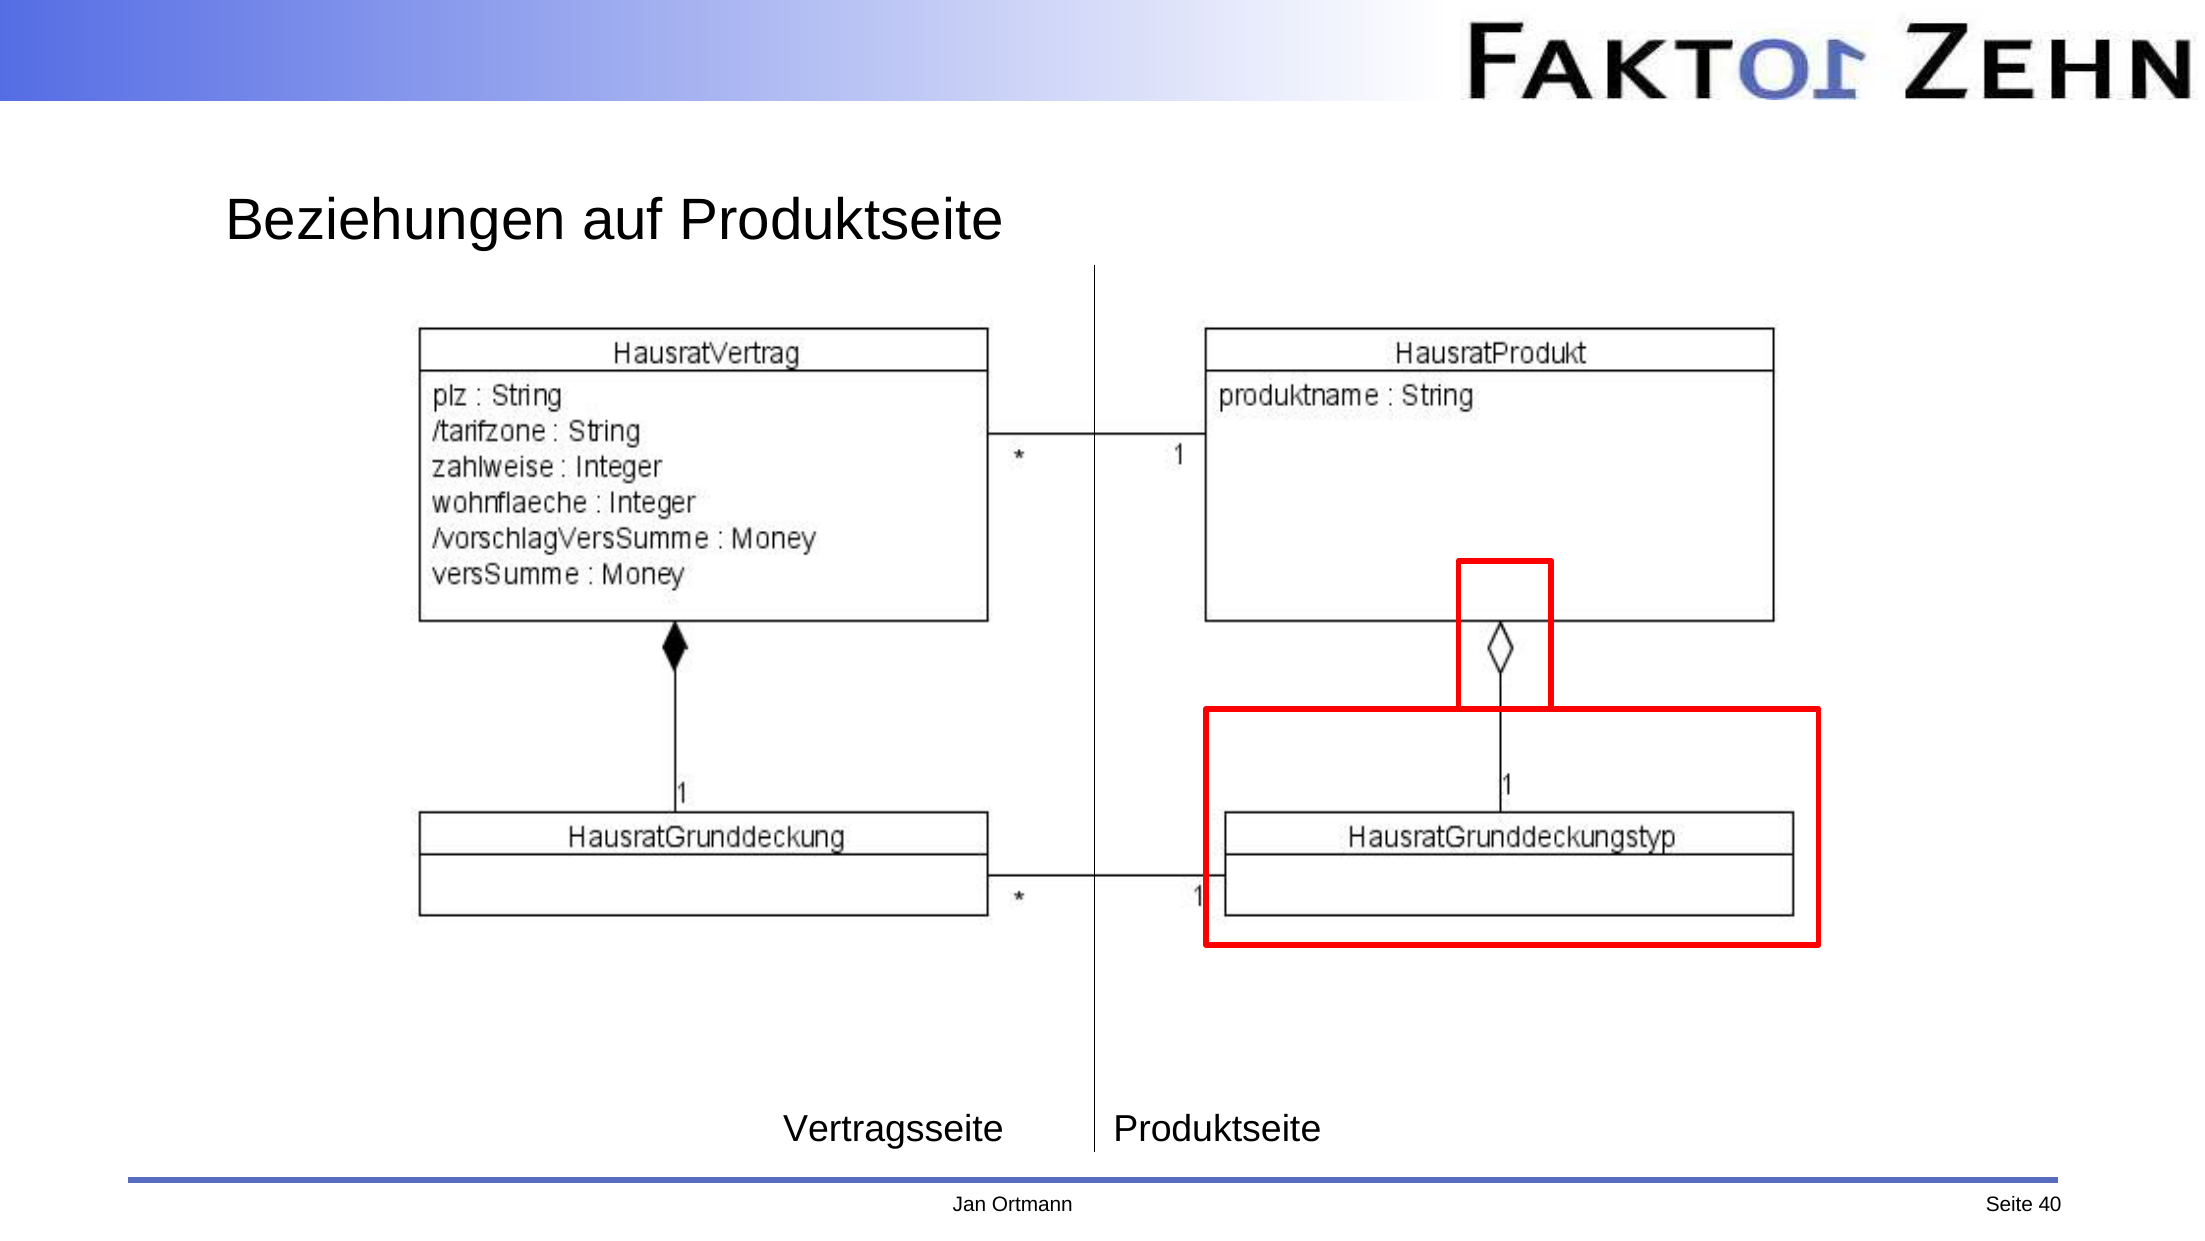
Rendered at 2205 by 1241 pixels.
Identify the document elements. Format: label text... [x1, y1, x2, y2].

picture [380, 286, 1094, 959]
picture [1460, 7, 2202, 100]
text_box Vertragsseite [783, 1107, 1061, 1150]
text_box Produktseite [1113, 1107, 1375, 1150]
title Beziehungen auf Produktseite [225, 142, 1981, 296]
picture [1095, 286, 1834, 959]
